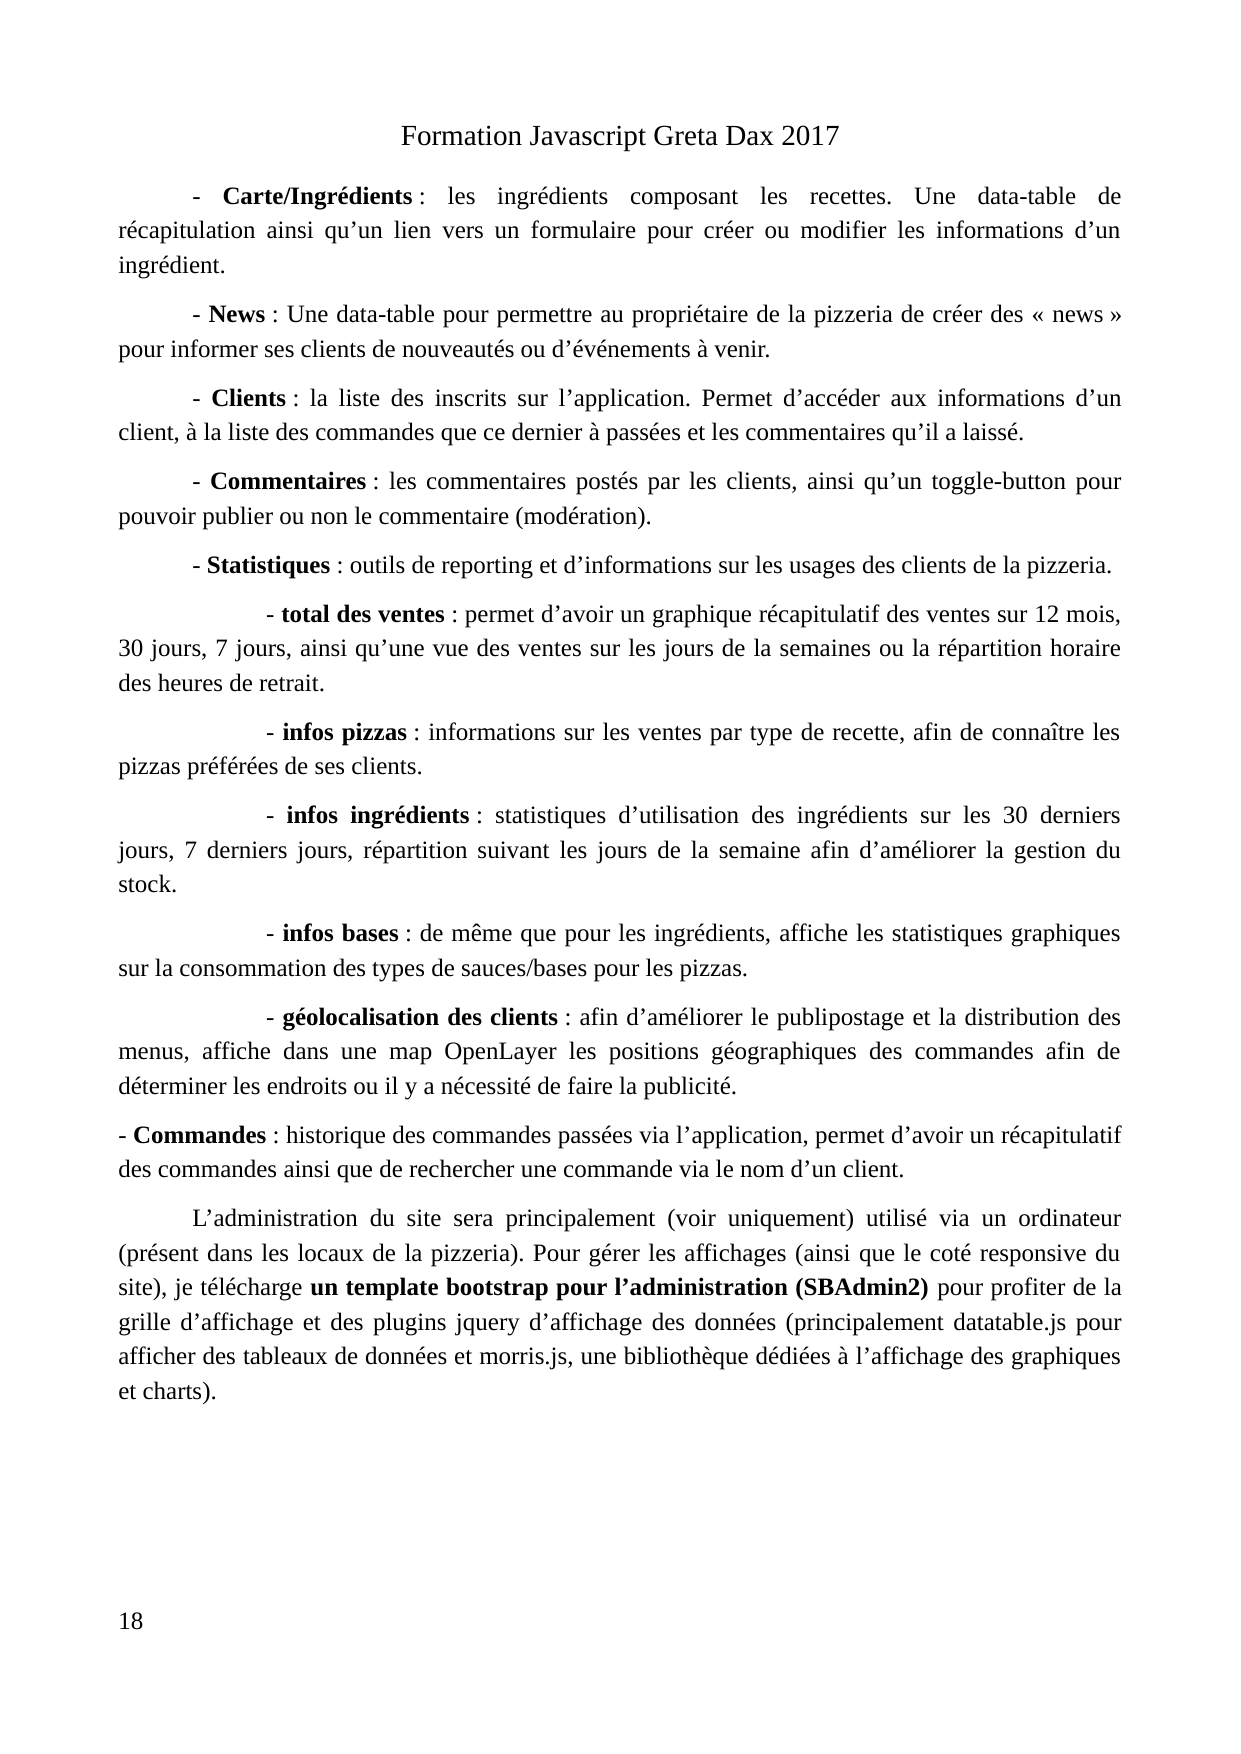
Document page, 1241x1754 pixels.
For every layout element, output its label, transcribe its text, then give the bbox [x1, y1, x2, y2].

text - Commandes : historique des commandes passées via l’application, permet d’avoir un récapitulatif des commandes ainsi que de rechercher une commande via le nom d’un client. [118, 1120, 1122, 1183]
text - infos ingrédients : statistiques d’utilisation des ingrédients sur les 30 derniers jours, 7 derniers jours, répartition suivant les jours de la semaine afin d’améliorer la gestion du stock. [118, 800, 1122, 898]
text - Carte/Ingrédients : les ingrédients composant les recettes. Une data-table de récapitulation ainsi qu’un lien vers un formulaire pour créer ou modifier les informations d’un ingrédient. [118, 181, 1122, 279]
text - Statistiques : outils de reporting et d’informations sur les usages des clients de la pizzeria. [118, 550, 1122, 578]
text - News : Une data-table pour permettre au propriétaire de la pizzeria de créer des « news » pour informer ses clients de nouveautés ou d’événements à venir. [118, 299, 1122, 362]
text - Clients : la liste des inscrits sur l’application. Permet d’accéder aux informations d’un client, à la liste des commandes que ce dernier à passées et les commentaires qu’il a laissé. [118, 383, 1122, 446]
text - Commentaires : les commentaires postés par les clients, ainsi qu’un toggle-button pour pouvoir publier ou non le commentaire (modération). [118, 466, 1122, 529]
text - infos pizzas : informations sur les ventes par type de recette, afin de connaître les pizzas préférées de ses clients. [118, 717, 1122, 780]
text - total des ventes : permet d’avoir un graphique récapitulatif des ventes sur 12 mois, 30 jours, 7 jours, ainsi qu’une vue des ventes sur les jours de la semaines ou la répartition horaire des heures de retrait. [118, 599, 1122, 697]
text - géolocalisation des clients : afin d’améliorer le publipostage et la distribution des menus, affiche dans une map OpenLayer les positions géographiques des commandes afin de déterminer les endroits ou il y a nécessité de faire la publicité. [118, 1002, 1122, 1100]
text - infos bases : de même que pour les ingrédients, affiche les statistiques graphiques sur la consommation des types de sauces/bases pour les pizzas. [118, 918, 1122, 982]
text L’administration du site sera principalement (voir uniquement) utilisé via un ordinateur (présent dans les locaux de la pizzeria). Pour gérer les affichages (ainsi que le coté responsive du site), je télécharge un template bootstrap pour l’administration (SBAdmin2) pour profiter de la grille d’affichage et des plugins jquery d’affichage des données (principalement datatable.js pour afficher des tableaux de données et morris.js, une bibliothèque dédiées à l’affichage des graphiques et charts). [118, 1203, 1122, 1405]
